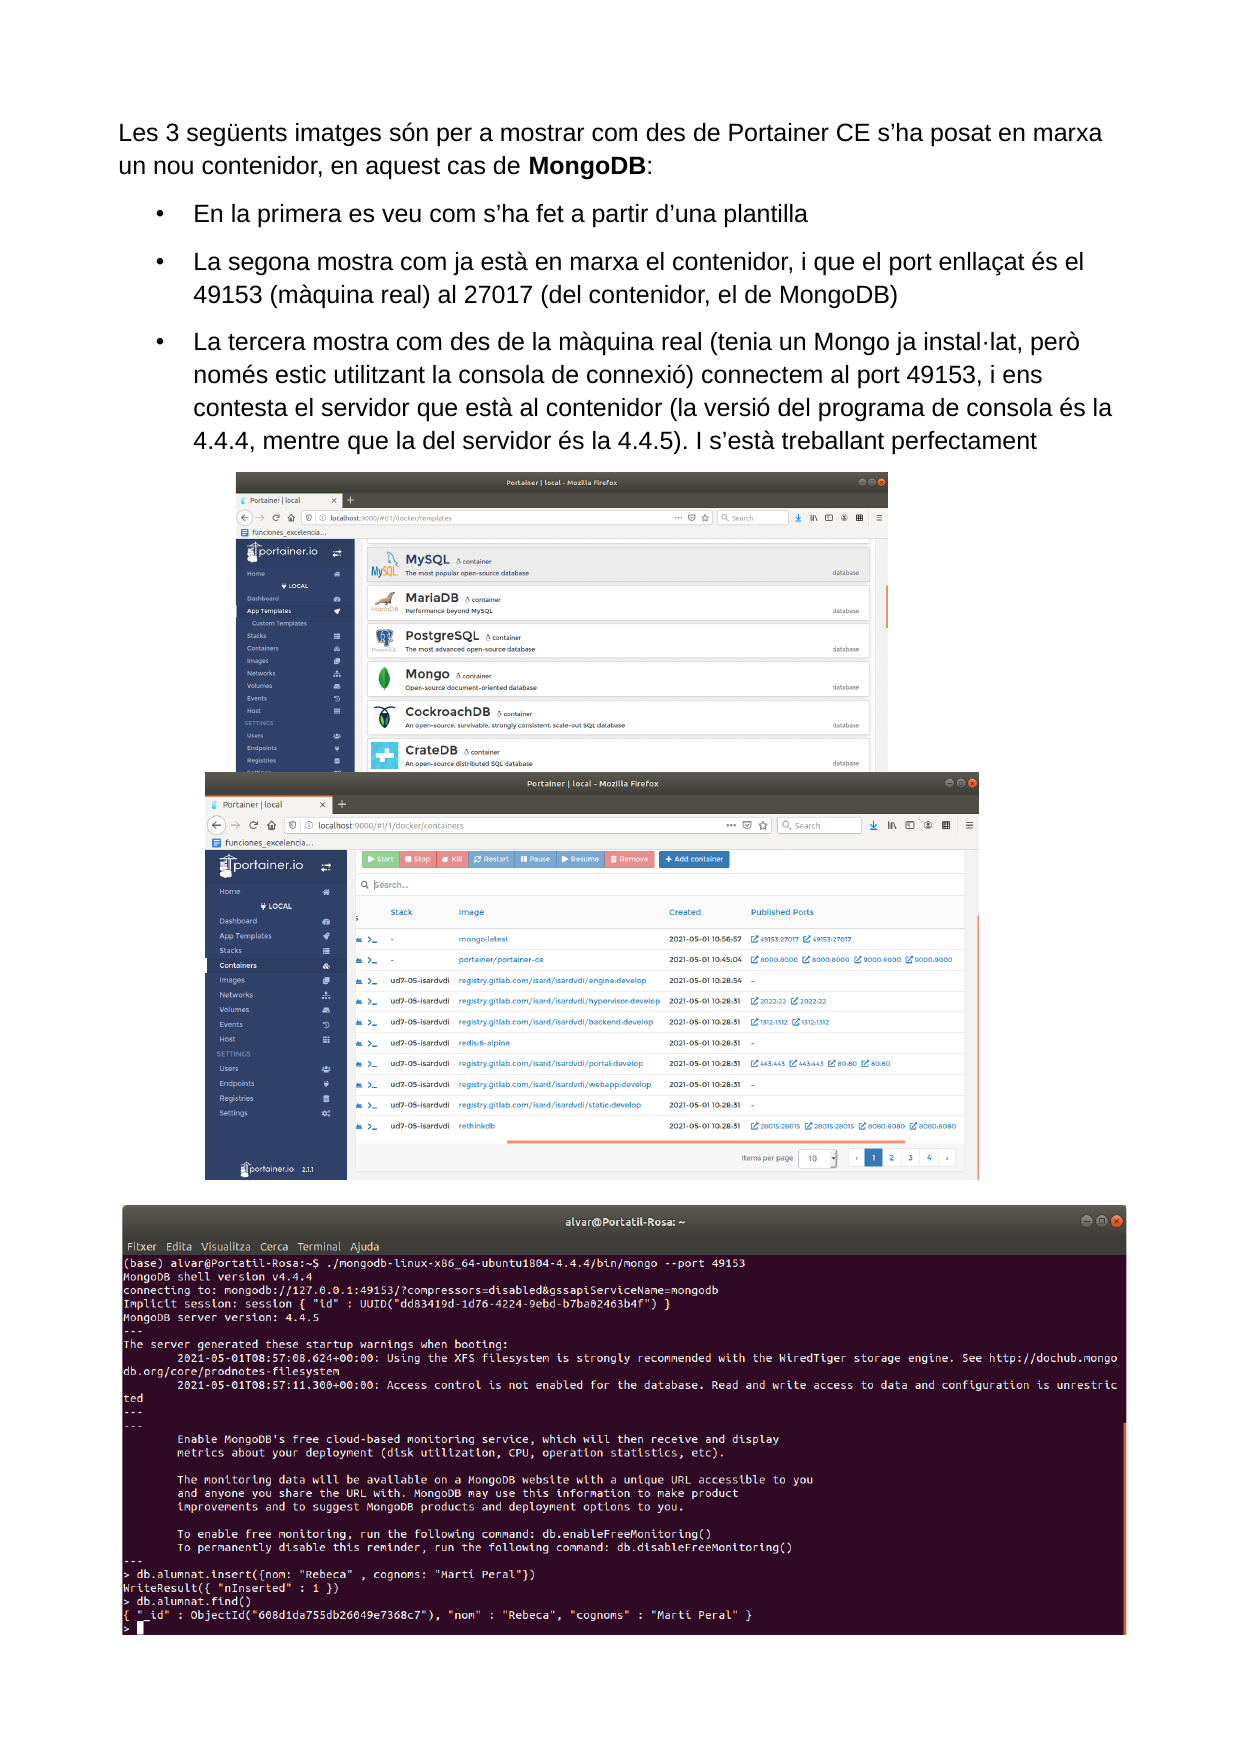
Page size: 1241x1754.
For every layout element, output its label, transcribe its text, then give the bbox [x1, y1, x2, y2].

picture [205, 472, 979, 1180]
list La segona mostra com ja està en marxa el contenidor, i que el port enllaçat és el 49153 (màquina real) al 27017 (del contenidor, el de MongoDB) [156, 246, 1122, 308]
picture [122, 1205, 1127, 1635]
text Les 3 següents imatges són per a mostrar com des de Portainer CE s’ha posat en marxa un nou contenidor, en aquest cas de MongoDB: [118, 118, 1122, 180]
list La tercera mostra com des de la màquina real (tenia un Mongo ja instal·lat, però només estic utilitzant la consola de connexió) connectem al port 49153, i ens contesta el servidor que està al contenidor (la versió del programa de consola és la 4.4.4, mentre que la del servidor és la 4.4.5). I s’està treballant perfectament [156, 327, 1122, 455]
list En la primera es veu com s’ha fet a partir d’una plantilla [156, 199, 1122, 228]
